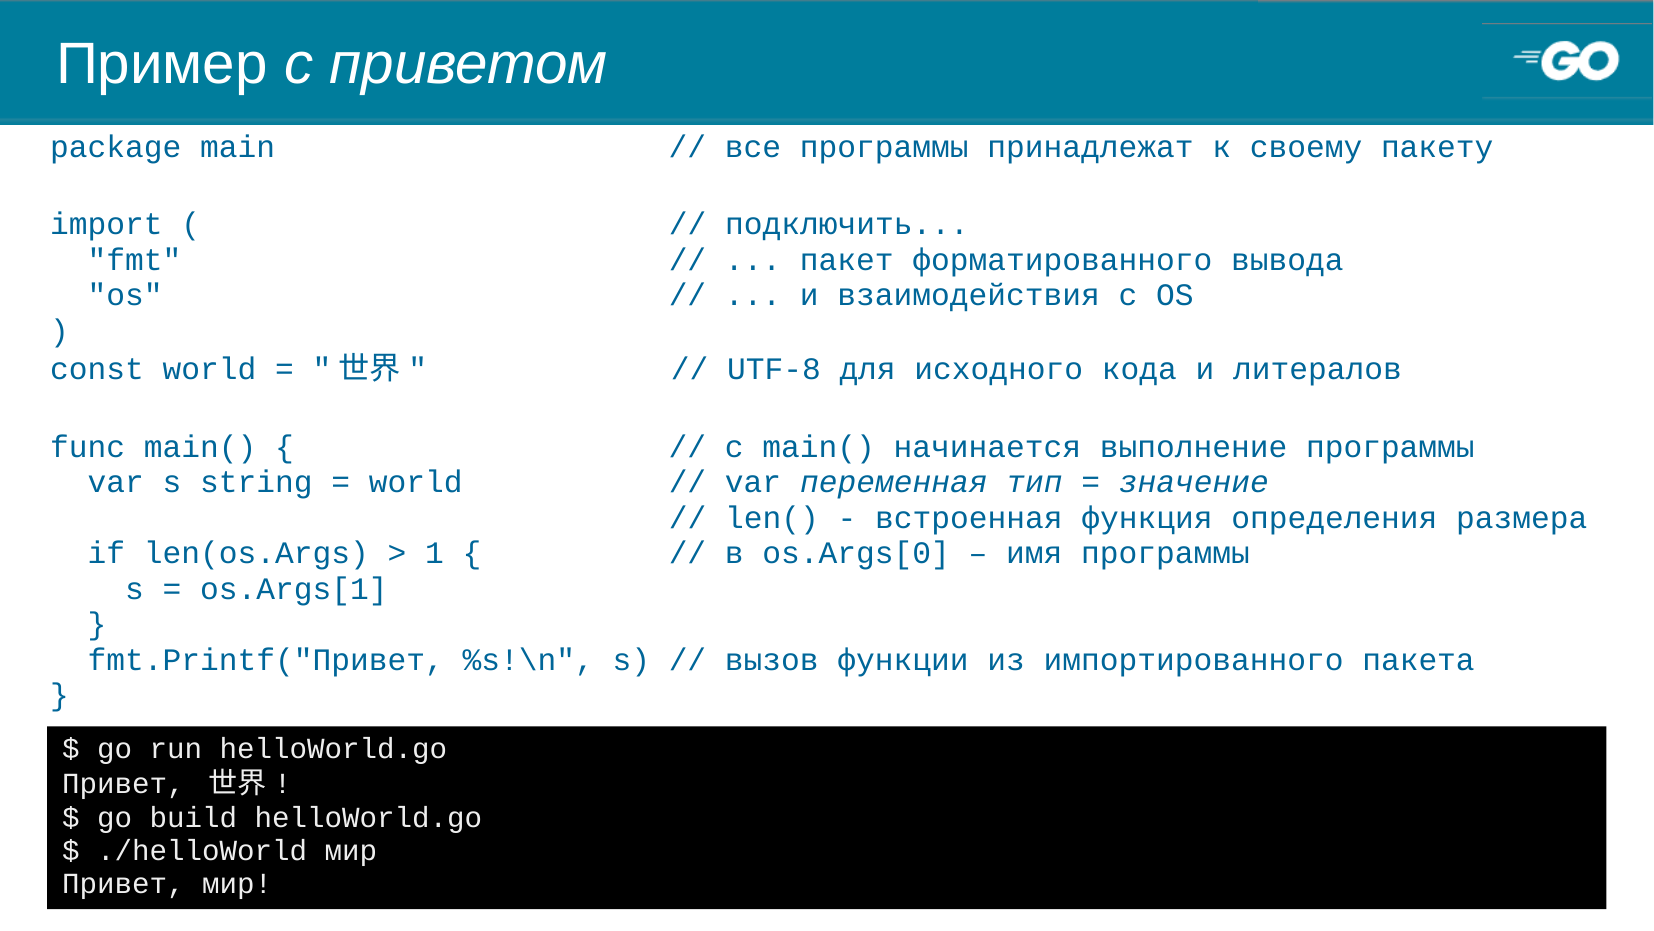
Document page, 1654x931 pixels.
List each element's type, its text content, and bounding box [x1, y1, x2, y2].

text_box package main // все программы принадлежат к своему пакету import ( // подключить... "fmt" // ... пакет форматированного вывода "os" // ... и взаимодействия с OS ) const world = "世界" // UTF-8 для исходного кода и литералов func main() { // с main() начинается выполнение программы var s string = world // var переменная тип = значение // len() - встроенная функция определения размера if len(os.Args) > 1 { // в os.Args[0] – имя программы s = os.Args[1] } fmt.Printf("Привет, %s!\n", s) // вызов функции из импортированного пакета } [35, 124, 1619, 723]
text_box $ go run helloWorld.go Привет, 世界! $ go build helloWorld.go $ ./helloWorld мир Привет, мир! [47, 726, 1607, 910]
picture [1542, 41, 1619, 81]
text_box Пример с приветом [41, 23, 1495, 104]
